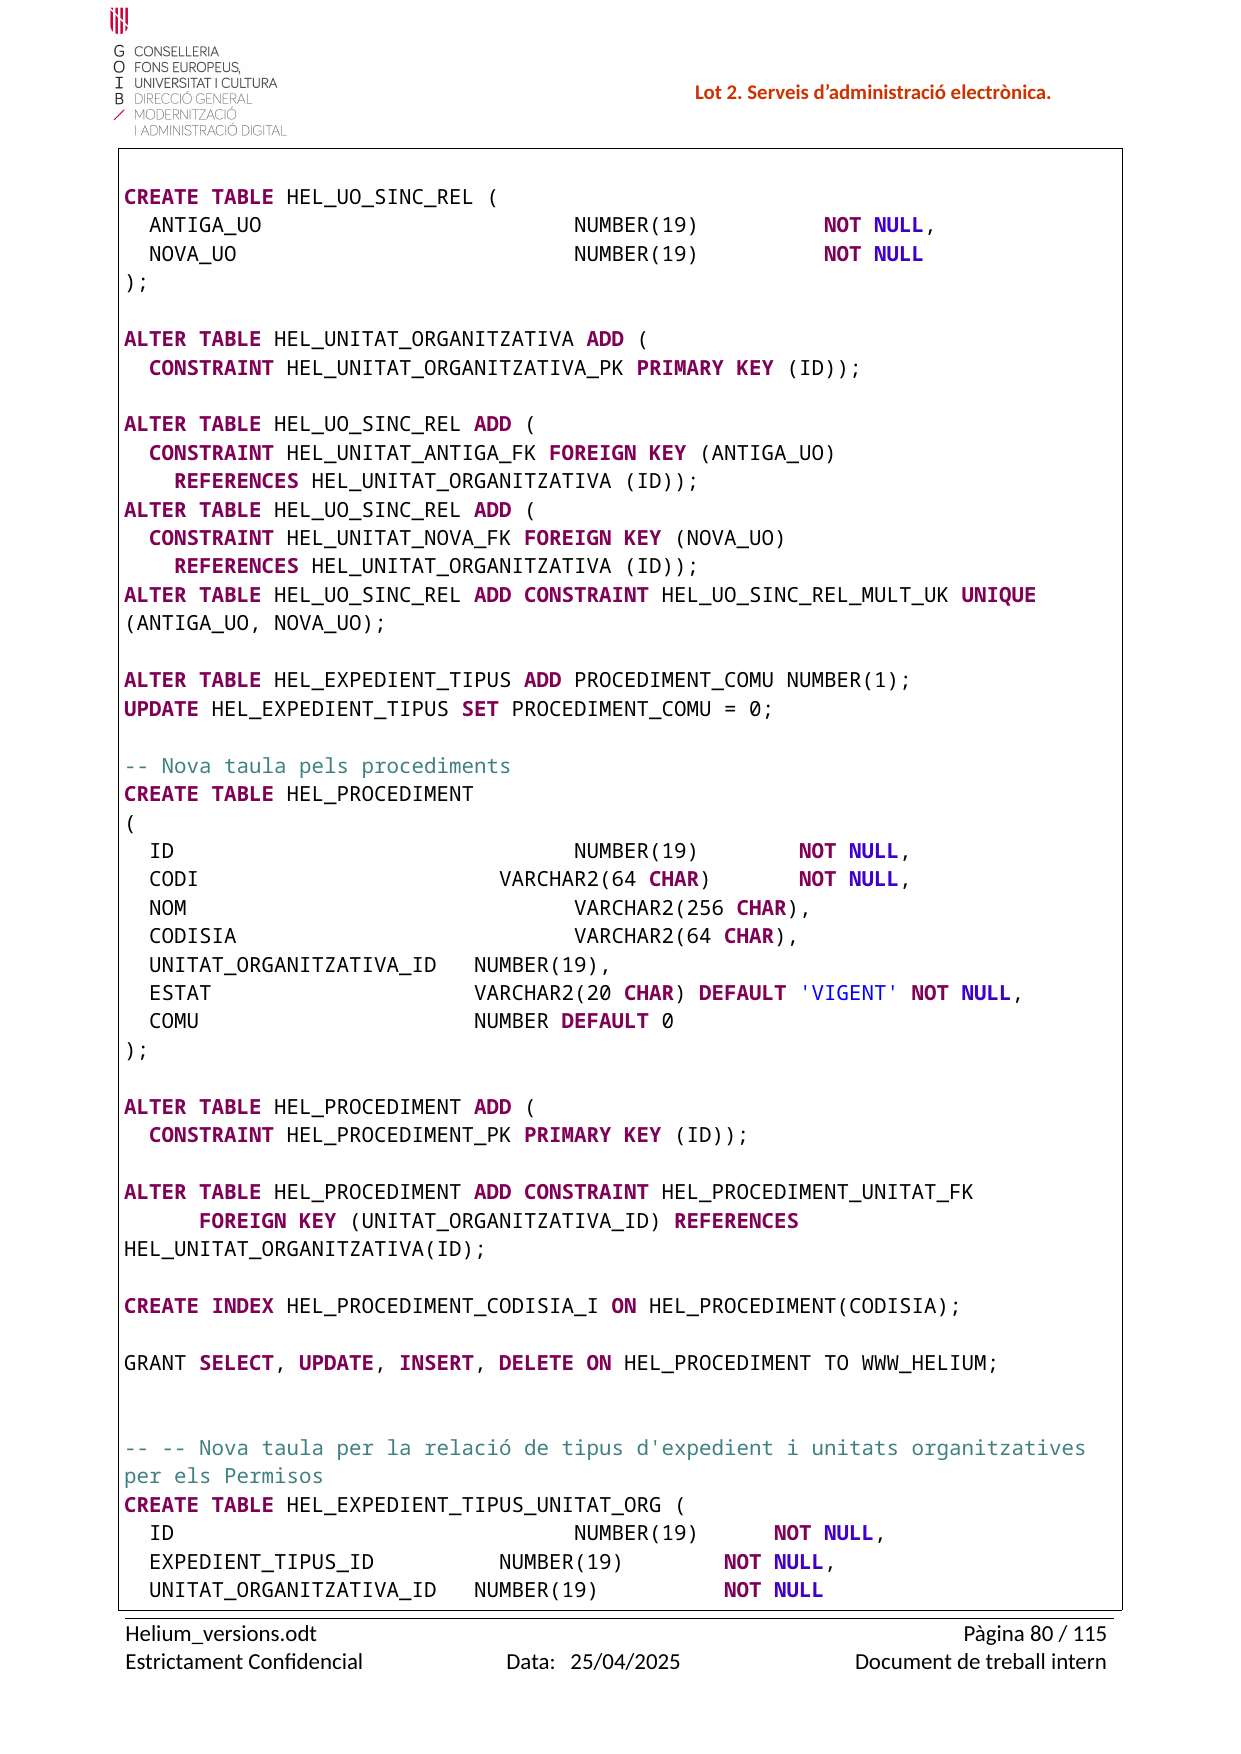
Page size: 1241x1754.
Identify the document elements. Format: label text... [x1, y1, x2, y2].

table_header CREATE TABLE HEL_UO_SINC_REL ( ANTIGA_UO NUMBER(19) NOT NULL, NOVA_UO NUMBER(19) NOT NULL ); ALTER TABLE HEL_UNITAT_ORGANITZATIVA ADD ( CONSTRAINT HEL_UNITAT_ORGANITZATIVA_PK PRIMARY KEY (ID)); ALTER TABLE HEL_UO_SINC_REL ADD ( CONSTRAINT HEL_UNITAT_ANTIGA_FK FOREIGN KEY (ANTIGA_UO) REFERENCES HEL_UNITAT_ORGANITZATIVA (ID)); ALTER TABLE HEL_UO_SINC_REL ADD ( CONSTRAINT HEL_UNITAT_NOVA_FK FOREIGN KEY (NOVA_UO) REFERENCES HEL_UNITAT_ORGANITZATIVA (ID)); ALTER TABLE HEL_UO_SINC_REL ADD CONSTRAINT HEL_UO_SINC_REL_MULT_UK UNIQUE (ANTIGA_UO, NOVA_UO); ALTER TABLE HEL_EXPEDIENT_TIPUS ADD PROCEDIMENT_COMU NUMBER(1); UPDATE HEL_EXPEDIENT_TIPUS SET PROCEDIMENT_COMU = 0; -- Nova taula pels procediments CREATE TABLE HEL_PROCEDIMENT ( ID NUMBER(19) NOT NULL, CODI VARCHAR2(64 CHAR) NOT NULL, NOM VARCHAR2(256 CHAR), CODISIA VARCHAR2(64 CHAR), UNITAT_ORGANITZATIVA_ID NUMBER(19), ESTAT VARCHAR2(20 CHAR) DEFAULT 'VIGENT' NOT NULL, COMU NUMBER DEFAULT 0 ); ALTER TABLE HEL_PROCEDIMENT ADD ( CONSTRAINT HEL_PROCEDIMENT_PK PRIMARY KEY (ID)); ALTER TABLE HEL_PROCEDIMENT ADD CONSTRAINT HEL_PROCEDIMENT_UNITAT_FK FOREIGN KEY (UNITAT_ORGANITZATIVA_ID) REFERENCES HEL_UNITAT_ORGANITZATIVA(ID); CREATE INDEX HEL_PROCEDIMENT_CODISIA_I ON HEL_PROCEDIMENT(CODISIA); GRANT SELECT, UPDATE, INSERT, DELETE ON HEL_PROCEDIMENT TO WWW_HELIUM; -- -- Nova taula per la relació de tipus d'expedient i unitats organitzatives per els Permisos CREATE TABLE HEL_EXPEDIENT_TIPUS_UNITAT_ORG ( ID NUMBER(19) NOT NULL, EXPEDIENT_TIPUS_ID NUMBER(19) NOT NULL, UNITAT_ORGANITZATIVA_ID NUMBER(19) NOT NULL [119, 149, 1122, 1609]
picture [100, 0, 297, 144]
